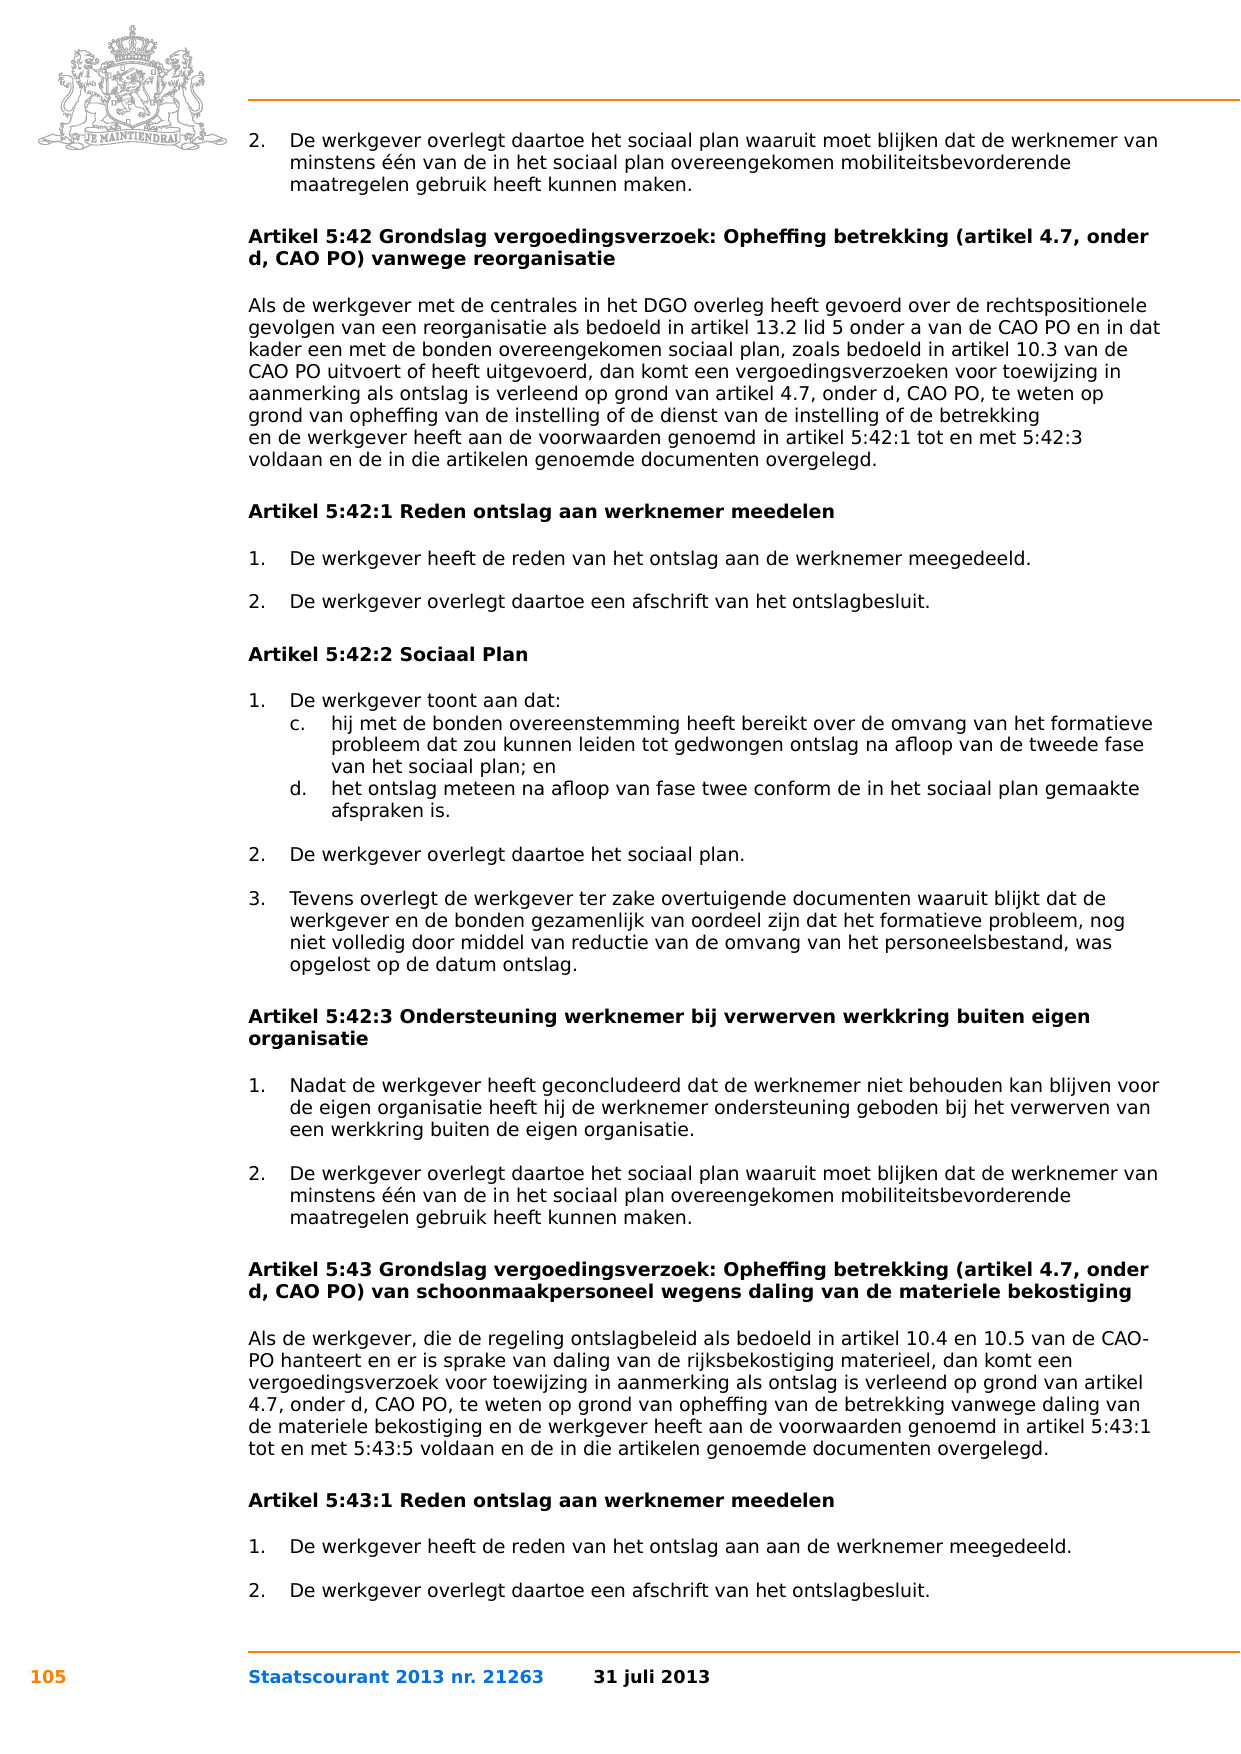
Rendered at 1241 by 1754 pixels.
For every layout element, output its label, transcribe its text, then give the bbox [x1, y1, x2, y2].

text 3. Tevens overlegt de werkgever ter zake overtuigende documenten waaruit blijkt dat de werkgever en de bonden gezamenlijk van oordeel zijn dat het formatieve probleem, nog niet volledig door middel van reductie van de omvang van het personeelsbestand, was opgelost op de datum ontslag. [248, 888, 1163, 976]
text 2. De werkgever overlegt daartoe het sociaal plan waaruit moet blijken dat de werknemer van minstens één van de in het sociaal plan overeengekomen mobiliteitsbevorderende maatregelen gebruik heeft kunnen maken. [248, 130, 1163, 196]
text 2. De werkgever overlegt daartoe het sociaal plan waaruit moet blijken dat de werknemer van minstens één van de in het sociaal plan overeengekomen mobiliteitsbevorderende maatregelen gebruik heeft kunnen maken. [248, 1163, 1163, 1229]
text Als de werkgever met de centrales in het DGO overleg heeft gevoerd over de rechtspositionele gevolgen van een reorganisatie als bedoeld in artikel 13.2 lid 5 onder a van de CAO PO en in dat kader een met de bonden overeengekomen sociaal plan, zoals bedoeld in artikel 10.3 van de CAO PO uitvoert of heeft uitgevoerd, dan komt een vergoedingsverzoeken voor toewijzing in aanmerking als ontslag is verleend op grond van artikel 4.7, onder d, CAO PO, te weten op grond van opheffing van de instelling of de dienst van de instelling of de betrekking [248, 295, 1163, 427]
text 2. De werkgever overlegt daartoe een afschrift van het ontslagbesluit. [248, 591, 1163, 613]
text 1. De werkgever toont aan dat: [248, 690, 1163, 712]
text 1. Nadat de werkgever heeft geconcludeerd dat de werknemer niet behouden kan blijven voor de eigen organisatie heeft hij de werknemer ondersteuning geboden bij het verwerven van een werkkring buiten de eigen organisatie. [248, 1075, 1163, 1141]
subtitle Artikel 5:42:2 Sociaal Plan [248, 643, 1163, 665]
subtitle Artikel 5:43 Grondslag vergoedingsverzoek: Opheffing betrekking (artikel 4.7, onder d, CAO PO) van schoonmaakpersoneel wegens daling van de materiele bekostiging [248, 1259, 1163, 1303]
subtitle Artikel 5:42:1 Reden ontslag aan werknemer meedelen [248, 501, 1163, 523]
subtitle Artikel 5:42:3 Ondersteuning werknemer bij verwerven werkkring buiten eigen organisatie [248, 1006, 1163, 1050]
text 2. De werkgever overlegt daartoe het sociaal plan. [248, 844, 1163, 866]
subtitle Artikel 5:42 Grondslag vergoedingsverzoek: Opheffing betrekking (artikel 4.7, onder d, CAO PO) vanwege reorganisatie [248, 226, 1163, 270]
text c. hij met de bonden overeenstemming heeft bereikt over de omvang van het formatieve probleem dat zou kunnen leiden tot gedwongen ontslag na afloop van de tweede fase van het sociaal plan; en [289, 712, 1163, 778]
text d. het ontslag meteen na afloop van fase twee conform de in het sociaal plan gemaakte afspraken is. [289, 778, 1163, 822]
text 2. De werkgever overlegt daartoe een afschrift van het ontslagbesluit. [248, 1580, 1163, 1602]
text 1. De werkgever heeft de reden van het ontslag aan de werknemer meegedeeld. [248, 548, 1163, 569]
picture [38, 25, 227, 150]
subtitle Artikel 5:43:1 Reden ontslag aan werknemer meedelen [248, 1489, 1163, 1511]
text en de werkgever heeft aan de voorwaarden genoemd in artikel 5:42:1 tot en met 5:42:3 voldaan en de in die artikelen genoemde documenten overgelegd. [248, 427, 1163, 471]
text 1. De werkgever heeft de reden van het ontslag aan aan de werknemer meegedeeld. [248, 1536, 1163, 1558]
text Als de werkgever, die de regeling ontslagbeleid als bedoeld in artikel 10.4 en 10.5 van de CAO-PO hanteert en er is sprake van daling van de rijksbekostiging materieel, dan komt een vergoedingsverzoek voor toewijzing in aanmerking als ontslag is verleend op grond van artikel 4.7, onder d, CAO PO, te weten op grond van opheffing van de betrekking vanwege daling van de materiele bekostiging en de werkgever heeft aan de voorwaarden genoemd in artikel 5:43:1 tot en met 5:43:5 voldaan en de in die artikelen genoemde documenten overgelegd. [248, 1328, 1163, 1459]
